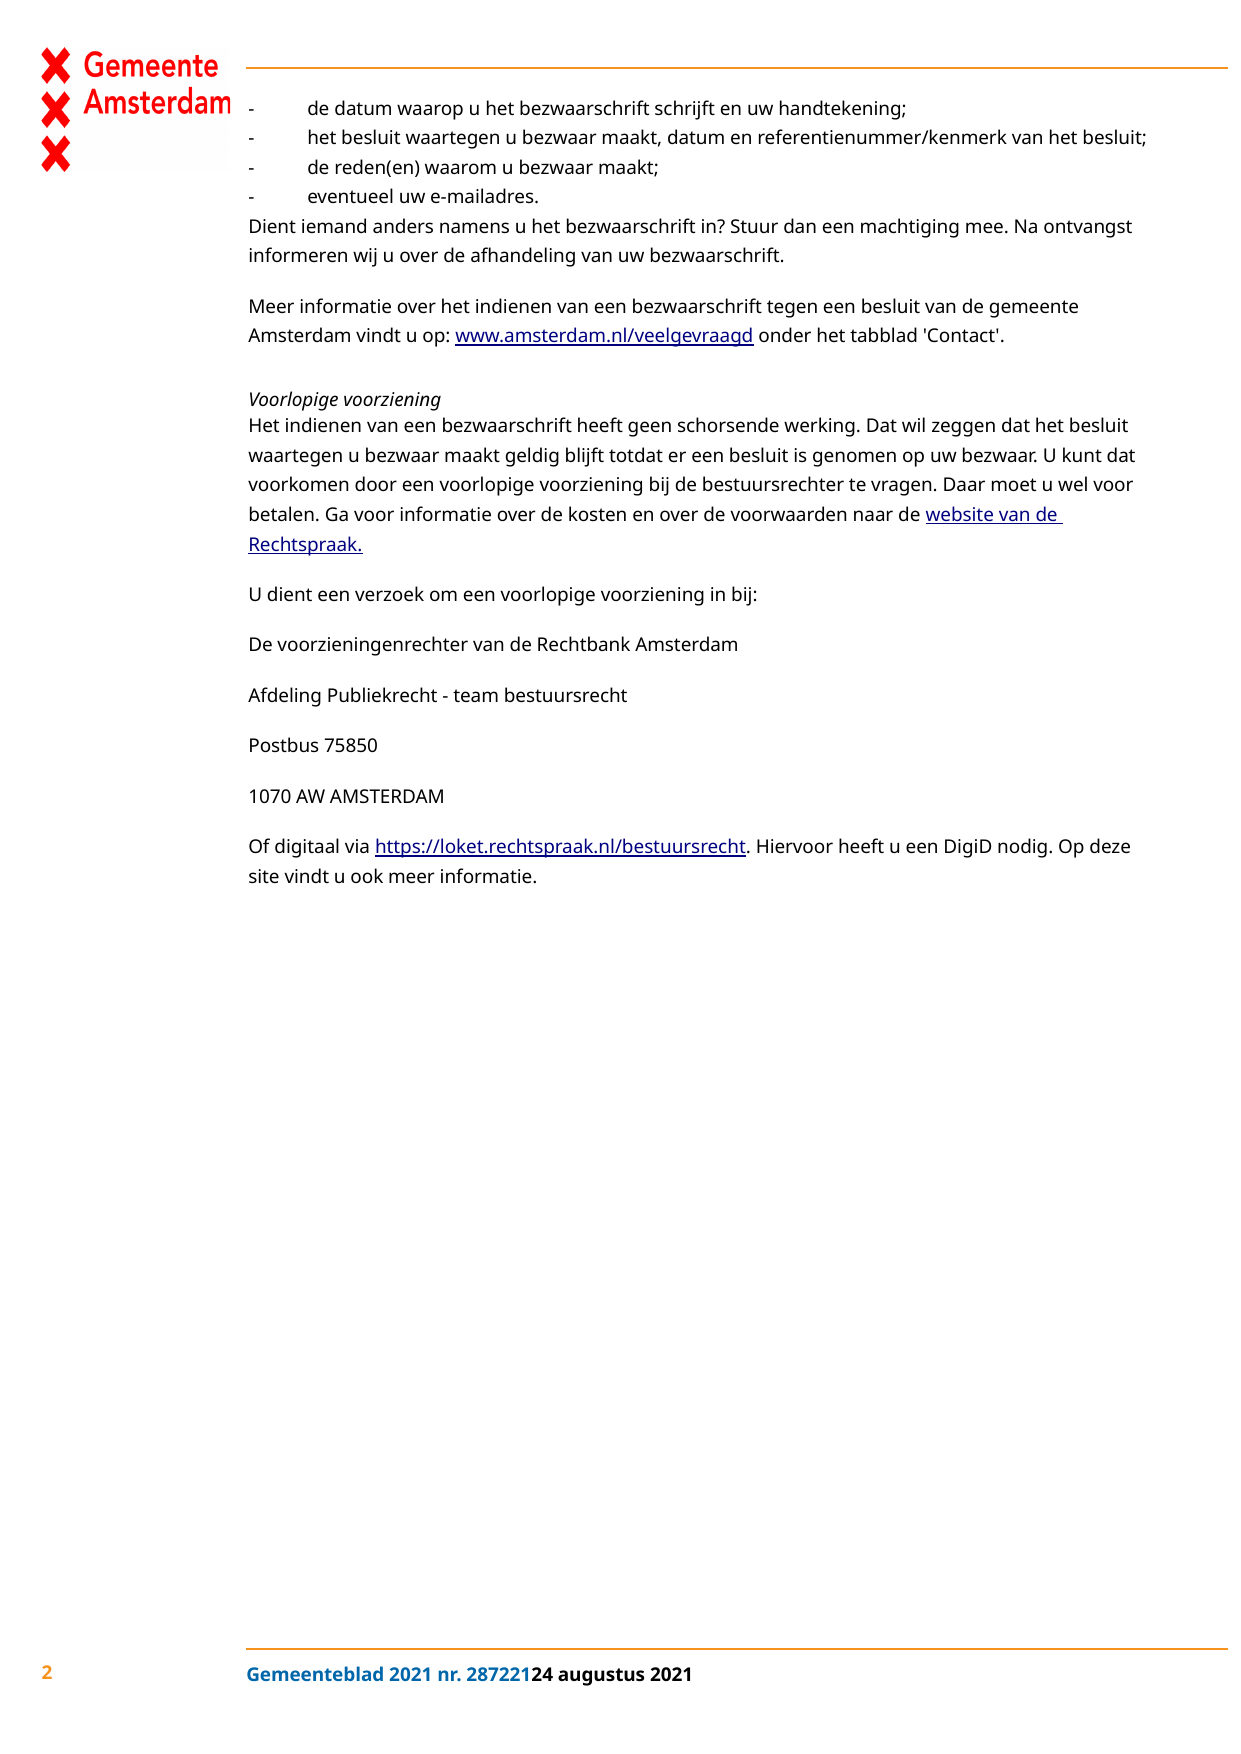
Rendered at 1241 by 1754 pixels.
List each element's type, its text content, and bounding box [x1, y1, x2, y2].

list het besluit waartegen u bezwaar maakt, datum en referentienummer/kenmerk van het besluit; [248, 124, 1152, 150]
list eventueel uw e-mailadres. [248, 183, 1152, 209]
picture [41, 47, 231, 172]
text Of digitaal via https://loket.rechtspraak.nl/bestuursrecht. Hiervoor heeft u een DigiD nodig. Op deze site vindt u ook meer informatie. [248, 833, 1152, 888]
list de reden(en) waarom u bezwaar maakt; [248, 154, 1152, 180]
text Dient iemand anders namens u het bezwaarschrift in? Stuur dan een machtiging mee. Na ontvangst informeren wij u over de afhandeling van uw bezwaarschrift. [248, 213, 1152, 268]
text De voorzieningenrechter van de Rechtbank Amsterdam [248, 632, 1152, 657]
text Het indienen van een bezwaarschrift heeft geen schorsende werking. Dat wil zeggen dat het besluit waartegen u bezwaar maakt geldig blijft totdat er een besluit is genomen op uw bezwaar. U kunt dat voorkomen door een voorlopige voorziening bij de bestuursrechter te vragen. Daar moet u wel voor betalen. Ga voor informatie over de kosten en over de voorwaarden naar de website van de Rechtspraak. [248, 412, 1152, 556]
text Afdeling Publiekrecht - team bestuursrecht [248, 682, 1152, 708]
text Meer informatie over het indienen van een bezwaarschrift tegen een besluit van de gemeente Amsterdam vindt u op: www.amsterdam.nl/veelgevraagd onder het tabblad 'Contact'. [248, 293, 1152, 348]
list de datum waarop u het bezwaarschrift schrijft en uw handtekening; [248, 95, 1152, 121]
text U dient een verzoek om een voorlopige voorziening in bij: [248, 581, 1152, 607]
text 1070 AW AMSTERDAM [248, 783, 1152, 808]
text Postbus 75850 [248, 732, 1152, 758]
text Voorlopige voorziening [248, 387, 1152, 412]
